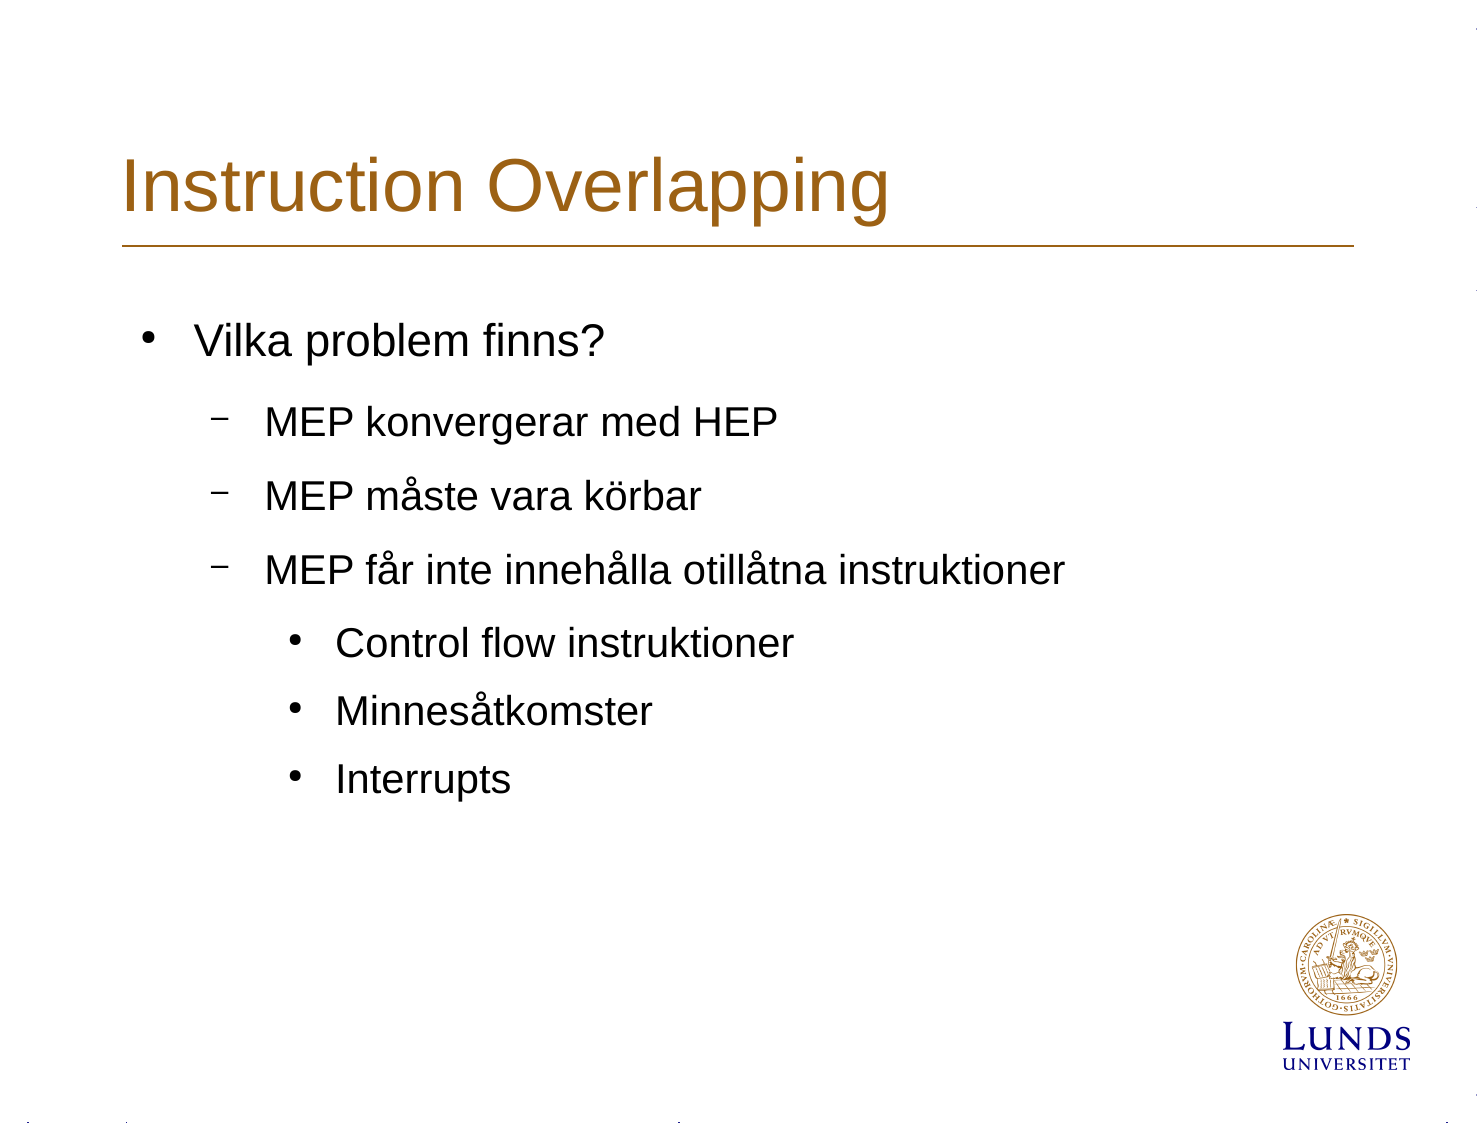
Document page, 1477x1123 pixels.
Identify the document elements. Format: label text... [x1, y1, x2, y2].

picture [1283, 914, 1410, 1070]
title Instruction Overlapping [105, 46, 1354, 234]
list Vilka problem finns? MEP konvergerar med HEP MEP måste vara körbar MEP får inte innehålla otillåtna instruktioner Control flow instruktioner Minnesåtkomster Interrupts [107, 303, 1353, 888]
